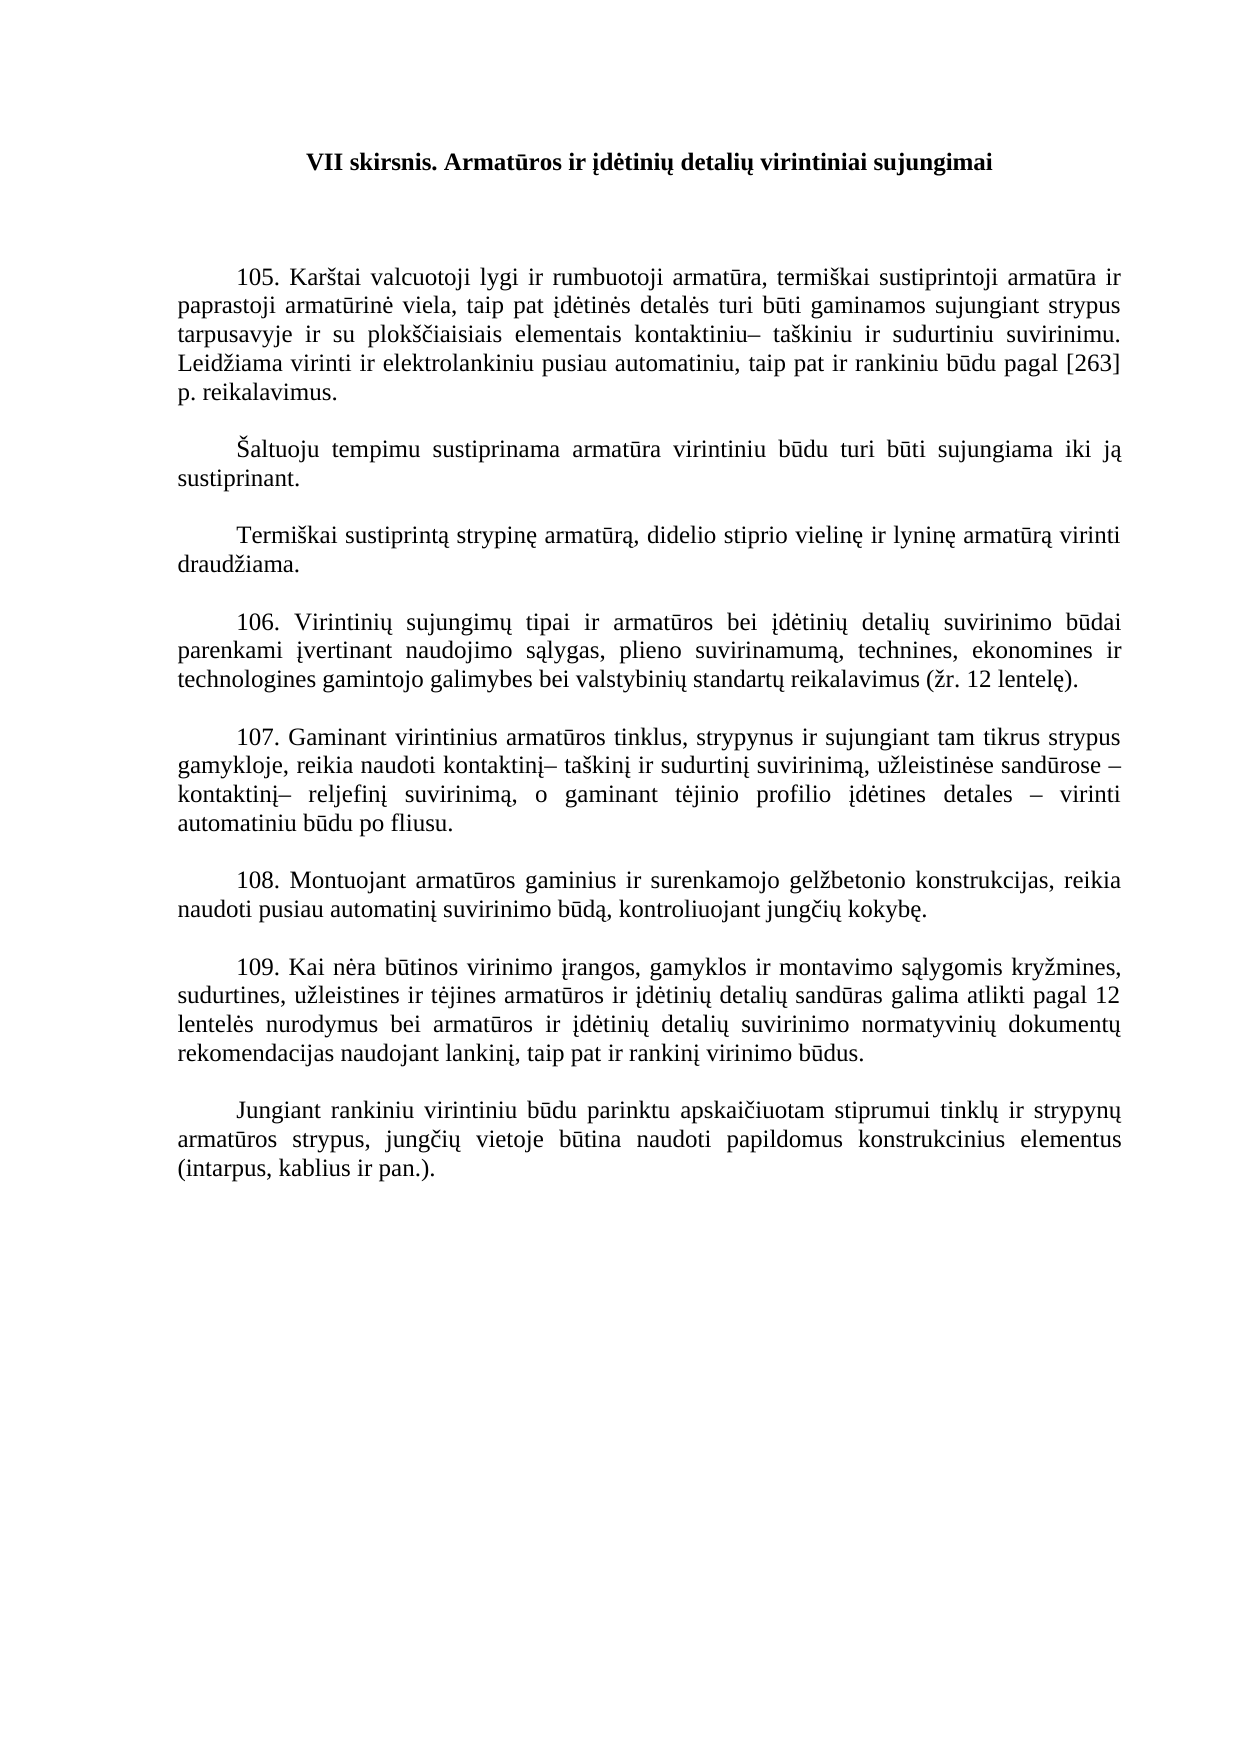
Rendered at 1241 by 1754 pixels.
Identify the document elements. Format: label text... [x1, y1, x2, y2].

text VII skirsnis. Armatūros ir įdėtinių detalių virintiniai sujungimai [177, 147, 1122, 176]
text 108. Montuojant armatūros gaminius ir surenkamojo gelžbetonio konstrukcijas, reikia naudoti pusiau automatinį suvirinimo būdą, kontroliuojant jungčių kokybę. [177, 866, 1122, 923]
text Šaltuoju tempimu sustiprinama armatūra virintiniu būdu turi būti sujungiama iki ją sustiprinant. [177, 434, 1122, 492]
text 109. Kai nėra būtinos virinimo įrangos, gamyklos ir montavimo sąlygomis kryžmines, sudurtines, užleistines ir tėjines armatūros ir įdėtinių detalių sandūras galima atlikti pagal 12 lentelės nurodymus bei armatūros ir įdėtinių detalių suvirinimo normatyvinių dokumentų rekomendacijas naudojant lankinį, taip pat ir rankinį virinimo būdus. [177, 952, 1122, 1067]
text 107. Gaminant virintinius armatūros tinklus, strypynus ir sujungiant tam tikrus strypus gamykloje, reikia naudoti kontaktinį– taškinį ir sudurtinį suvirinimą, užleistinėse sandūrose – kontaktinį– reljefinį suvirinimą, o gaminant tėjinio profilio įdėtines detales – virinti automatiniu būdu po fliusu. [177, 722, 1122, 837]
text Jungiant rankiniu virintiniu būdu parinktu apskaičiuotam stiprumui tinklų ir strypynų armatūros strypus, jungčių vietoje būtina naudoti papildomus konstrukcinius elementus (intarpus, kablius ir pan.). [177, 1096, 1122, 1182]
text 105. Karštai valcuotoji lygi ir rumbuotoji armatūra, termiškai sustiprintoji armatūra ir paprastoji armatūrinė viela, taip pat įdėtinės detalės turi būti gaminamos sujungiant strypus tarpusavyje ir su plokščiaisiais elementais kontaktiniu– taškiniu ir sudurtiniu suvirinimu. Leidžiama virinti ir elektrolankiniu pusiau automatiniu, taip pat ir rankiniu būdu pagal [263] p. reikalavimus. [177, 262, 1122, 406]
text 106. Virintinių sujungimų tipai ir armatūros bei įdėtinių detalių suvirinimo būdai parenkami įvertinant naudojimo sąlygas, plieno suvirinamumą, technines, ekonomines ir technologines gamintojo galimybes bei valstybinių standartų reikalavimus (žr. 12 lentelę). [177, 607, 1122, 693]
text Termiškai sustiprintą strypinę armatūrą, didelio stiprio vielinę ir lyninę armatūrą virinti draudžiama. [177, 521, 1122, 578]
